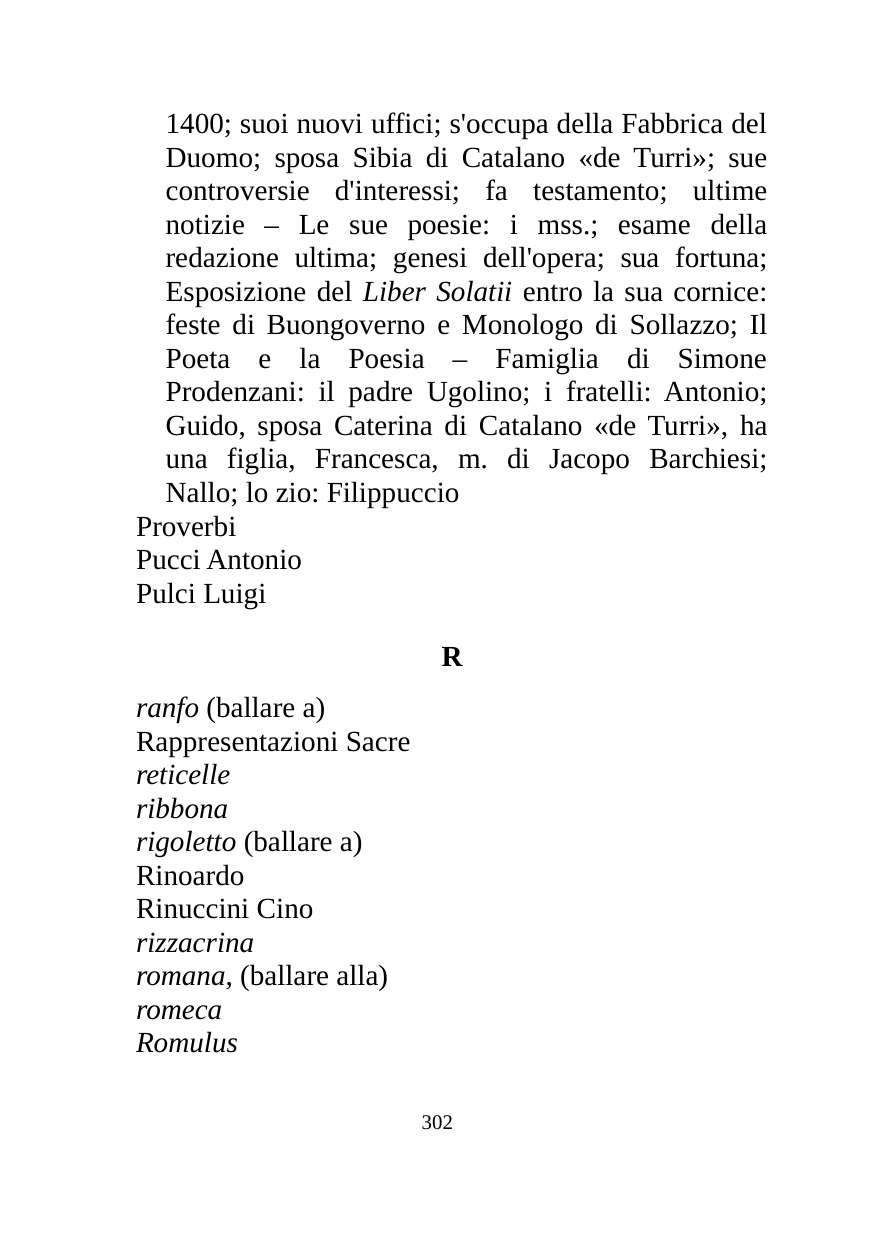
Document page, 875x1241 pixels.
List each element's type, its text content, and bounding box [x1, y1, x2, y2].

text rizzacrina [106, 925, 768, 958]
text Rinuccini Cino [106, 891, 768, 925]
text Pulci Luigi [106, 576, 768, 609]
text rigoletto (ballare a) [106, 824, 768, 858]
text ranfo (ballare a) [106, 690, 768, 724]
text romeca [106, 992, 768, 1026]
text Romulus [106, 1026, 768, 1059]
text romana, (ballare alla) [106, 958, 768, 992]
text ribbona [106, 791, 768, 824]
text reticelle [106, 757, 768, 791]
text Rinoardo [106, 858, 768, 891]
text R [136, 639, 768, 672]
text Rappresentazioni Sacre [106, 724, 768, 757]
text Pucci Antonio [106, 542, 768, 576]
text 1400; suoi nuovi uffici; s'occupa della Fabbrica del Duomo; sposa Sibia di Catalano «de Turri»; sue controversie d'interessi; fa testamento; ultime notizie – Le sue poesie: i mss.; esame della redazione ultima; genesi dell'opera; sua fortuna; Esposizione del Liber Solatii entro la sua cornice: feste di Buongoverno e Monologo di Sollazzo; Il Poeta e la Poesia – Famiglia di Simone Prodenzani: il padre Ugolino; i fratelli: Antonio; Guido, sposa Caterina di Catalano «de Turri», ha una figlia, Francesca, m. di Jacopo Barchiesi; Nallo; lo zio: Filippuccio [136, 106, 768, 509]
text Proverbi [106, 509, 768, 542]
